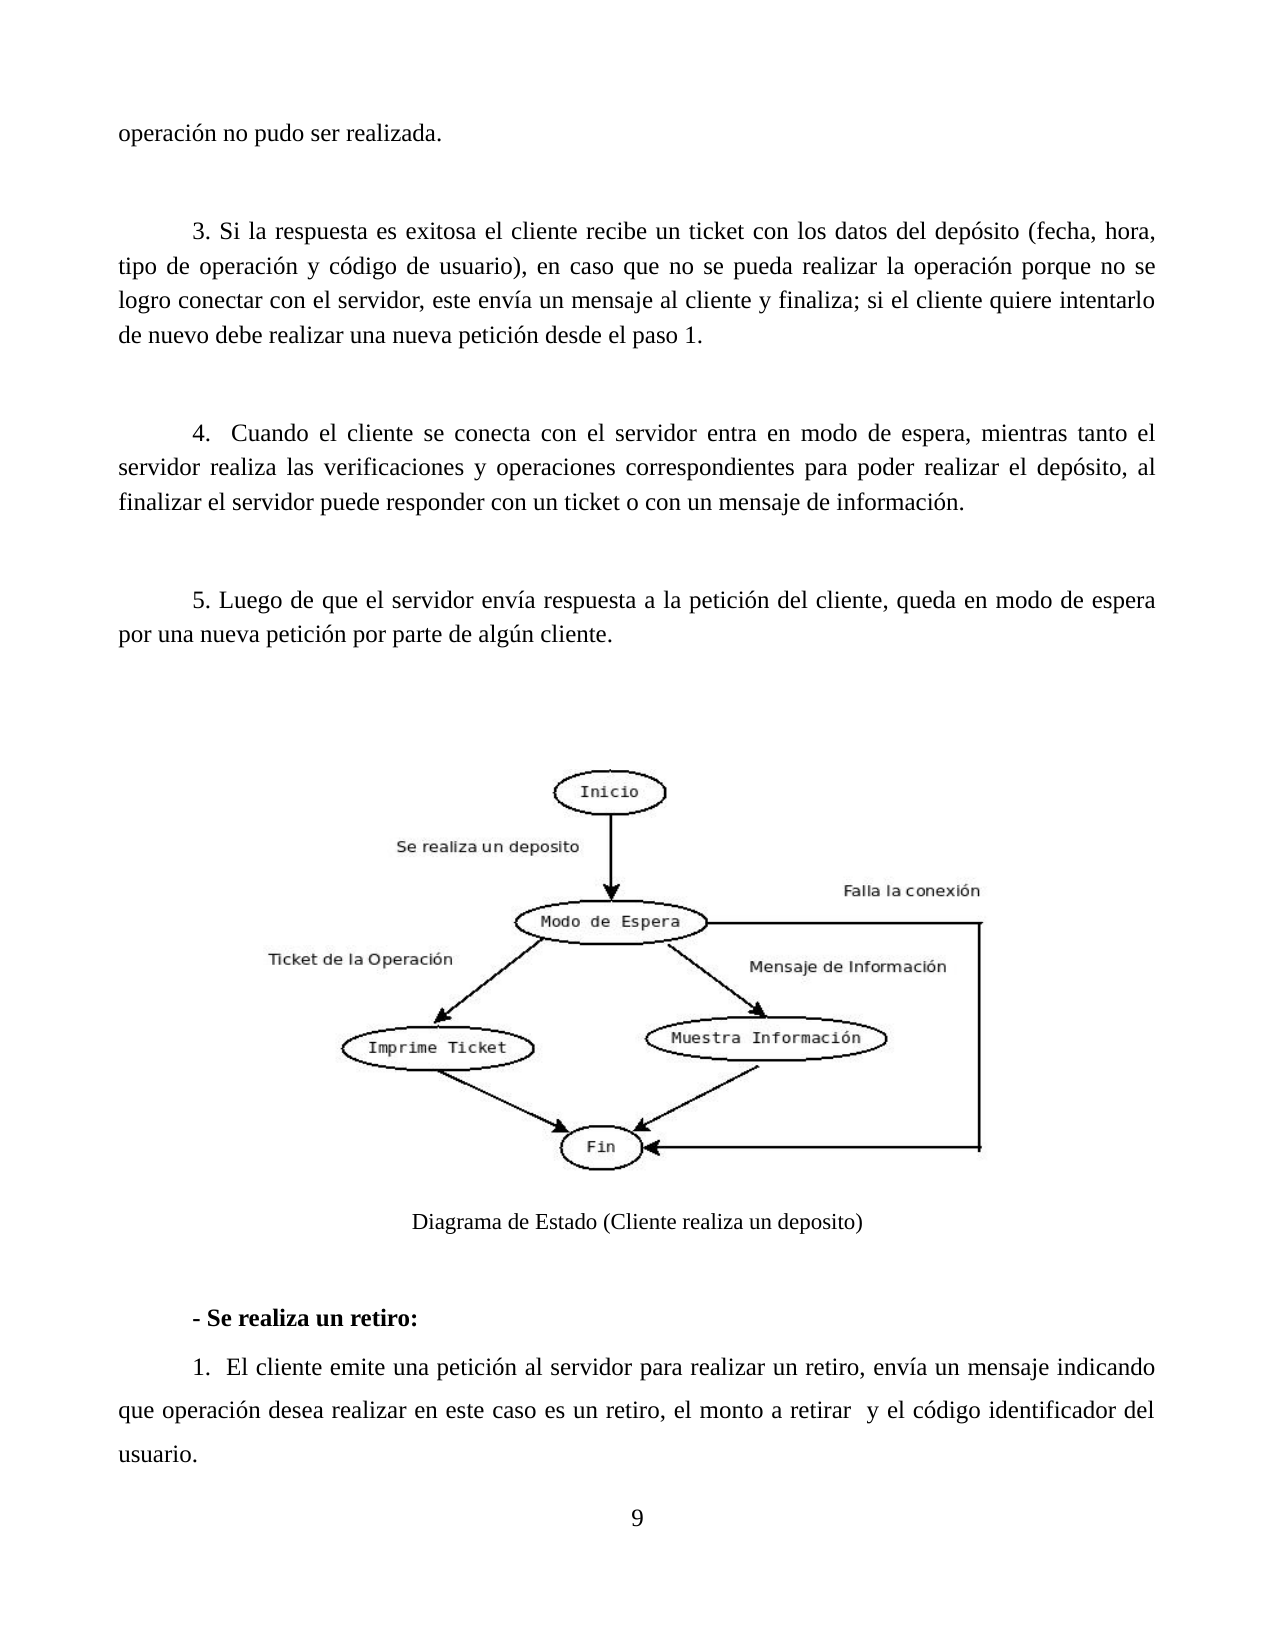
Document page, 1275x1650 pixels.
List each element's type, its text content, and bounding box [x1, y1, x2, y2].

text 3. Si la respuesta es exitosa el cliente recibe un ticket con los datos del depósito (fecha, hora, tipo de operación y código de usuario), en caso que no se pueda realizar la operación porque no se logro conectar con el servidor, este envía un mensaje al cliente y finaliza; si el cliente quiere intentarlo de nuevo debe realizar una nueva petición desde el paso 1. [118, 216, 1157, 348]
text 5. Luego de que el servidor envía respuesta a la petición del cliente, queda en modo de espera por una nueva petición por parte de algún cliente. [118, 585, 1157, 648]
text 1. El cliente emite una petición al servidor para realizar un retiro, envía un mensaje indicando que operación desea realizar en este caso es un retiro, el monto a retirar y el código identificador del usuario. [118, 1352, 1157, 1467]
text operación no pudo ser realizada. [118, 118, 1157, 147]
text 4. Cuando el cliente se conecta con el servidor entra en modo de espera, mientras tanto el servidor realiza las verificaciones y operaciones correspondientes para poder realizar el depósito, al finalizar el servidor puede responder con un ticket o con un mensaje de información. [118, 418, 1157, 516]
text - Se realiza un retiro: [118, 1303, 1157, 1332]
picture [253, 769, 1022, 1173]
text Diagrama de Estado (Cliente realiza un deposito) [118, 1208, 1157, 1234]
